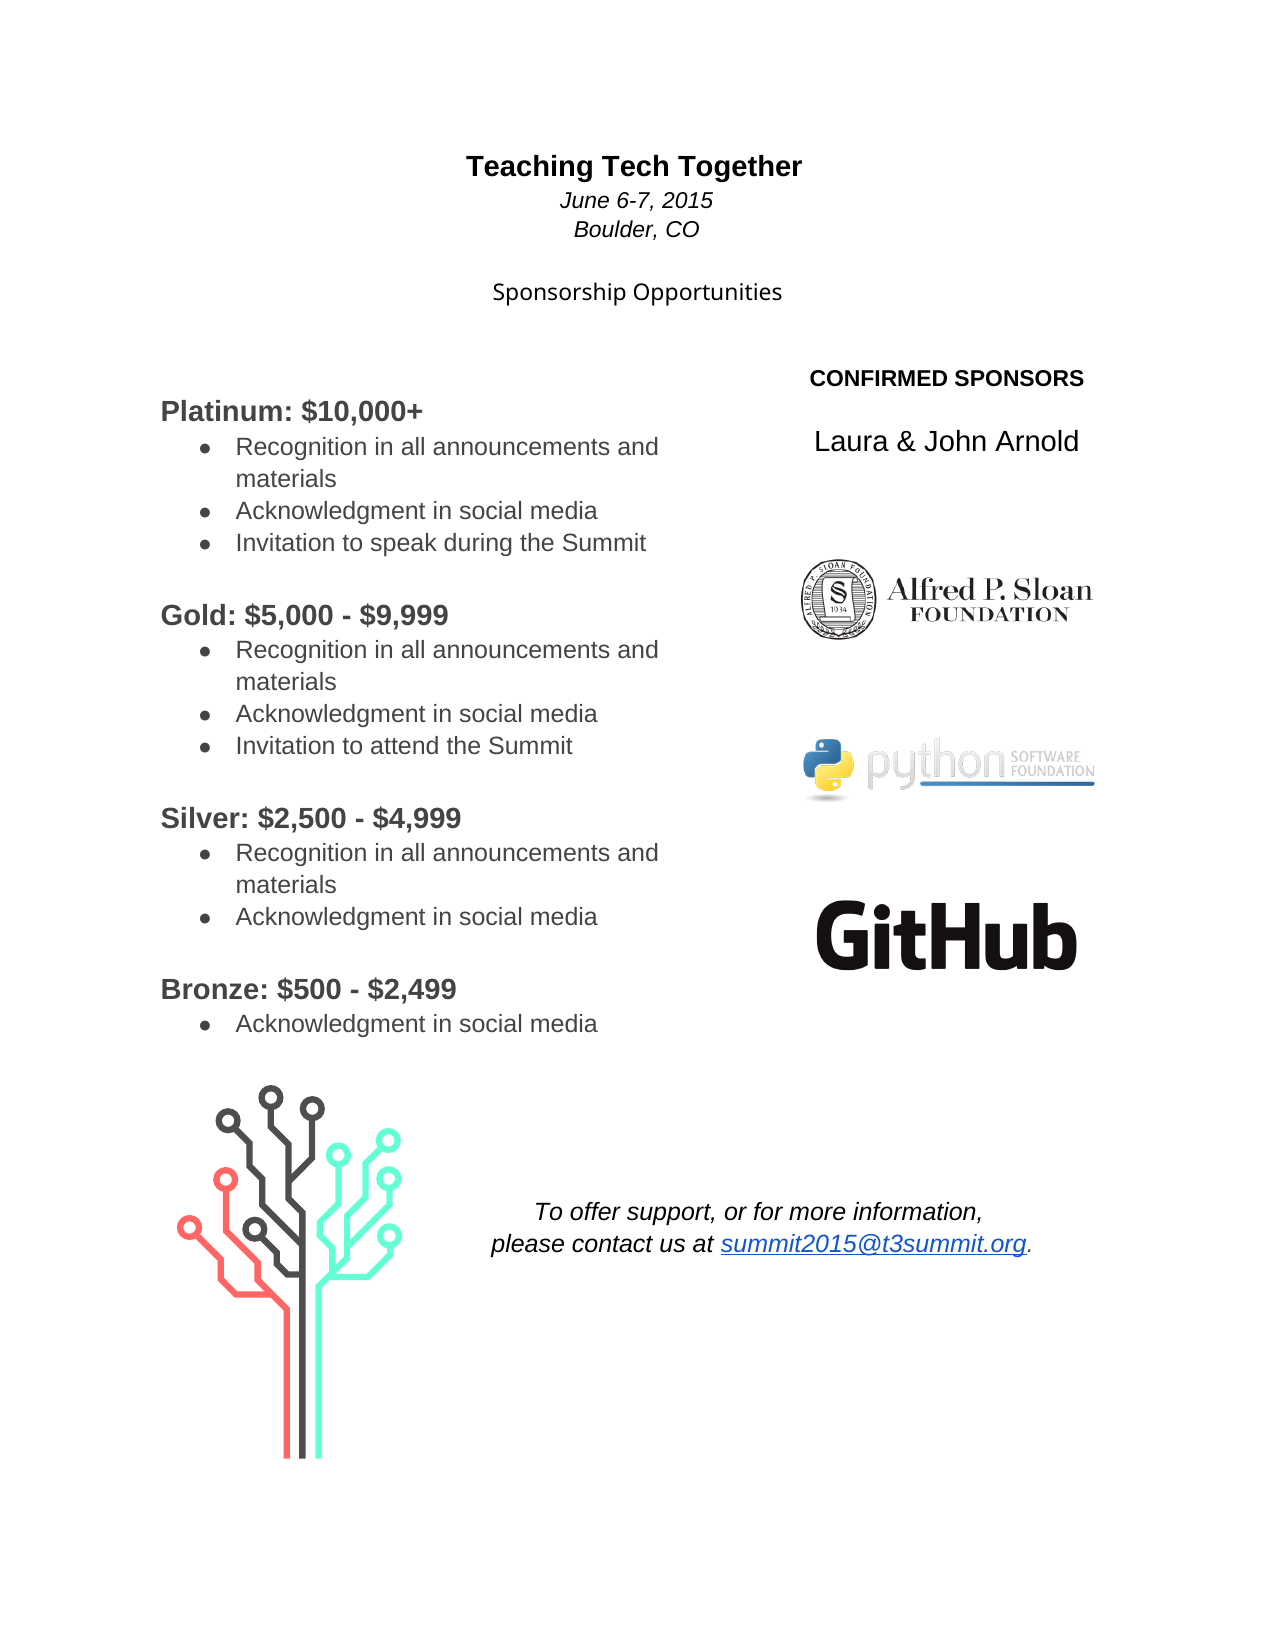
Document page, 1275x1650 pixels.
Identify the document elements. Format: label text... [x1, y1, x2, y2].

text [323, 1197, 360, 1225]
picture [796, 510, 1097, 689]
table_header CONFIRMED SPONSORS Laura & John Arnold [698, 356, 1196, 1048]
text [266, 1197, 299, 1225]
text Boulder, CO [150, 217, 1125, 242]
text Sponsorship Opportunities [150, 276, 1125, 307]
text [230, 1197, 276, 1225]
text [150, 1229, 212, 1257]
text June 6-7, 2015 [150, 187, 1125, 213]
picture [796, 874, 1097, 998]
text [201, 1229, 246, 1257]
text please contact us at summit2015@t3summit.org. [394, 1229, 1125, 1257]
text Teaching Tech Together [150, 150, 1125, 183]
text [293, 1197, 335, 1225]
text [351, 1197, 386, 1225]
text [351, 1229, 387, 1257]
text [266, 1229, 299, 1257]
picture [796, 730, 1097, 804]
text [230, 1229, 273, 1257]
text To offer support, or for more information, [375, 1197, 1125, 1225]
table_header Platinum: $10,000+ Recognition in all announcements and materials Acknowledgment in social media Invitation to speak during the Summit Gold: $5,000 - $9,999 Recognition in all announcements and materials Acknowledgment in social media Invitation to attend the Summit Silver: $2,500 - $4,999 Recognition in all announcements and materials Acknowledgment in social media Bronze: $500 - $2,499 Acknowledgment in social media [151, 356, 696, 1048]
text [150, 1197, 222, 1225]
